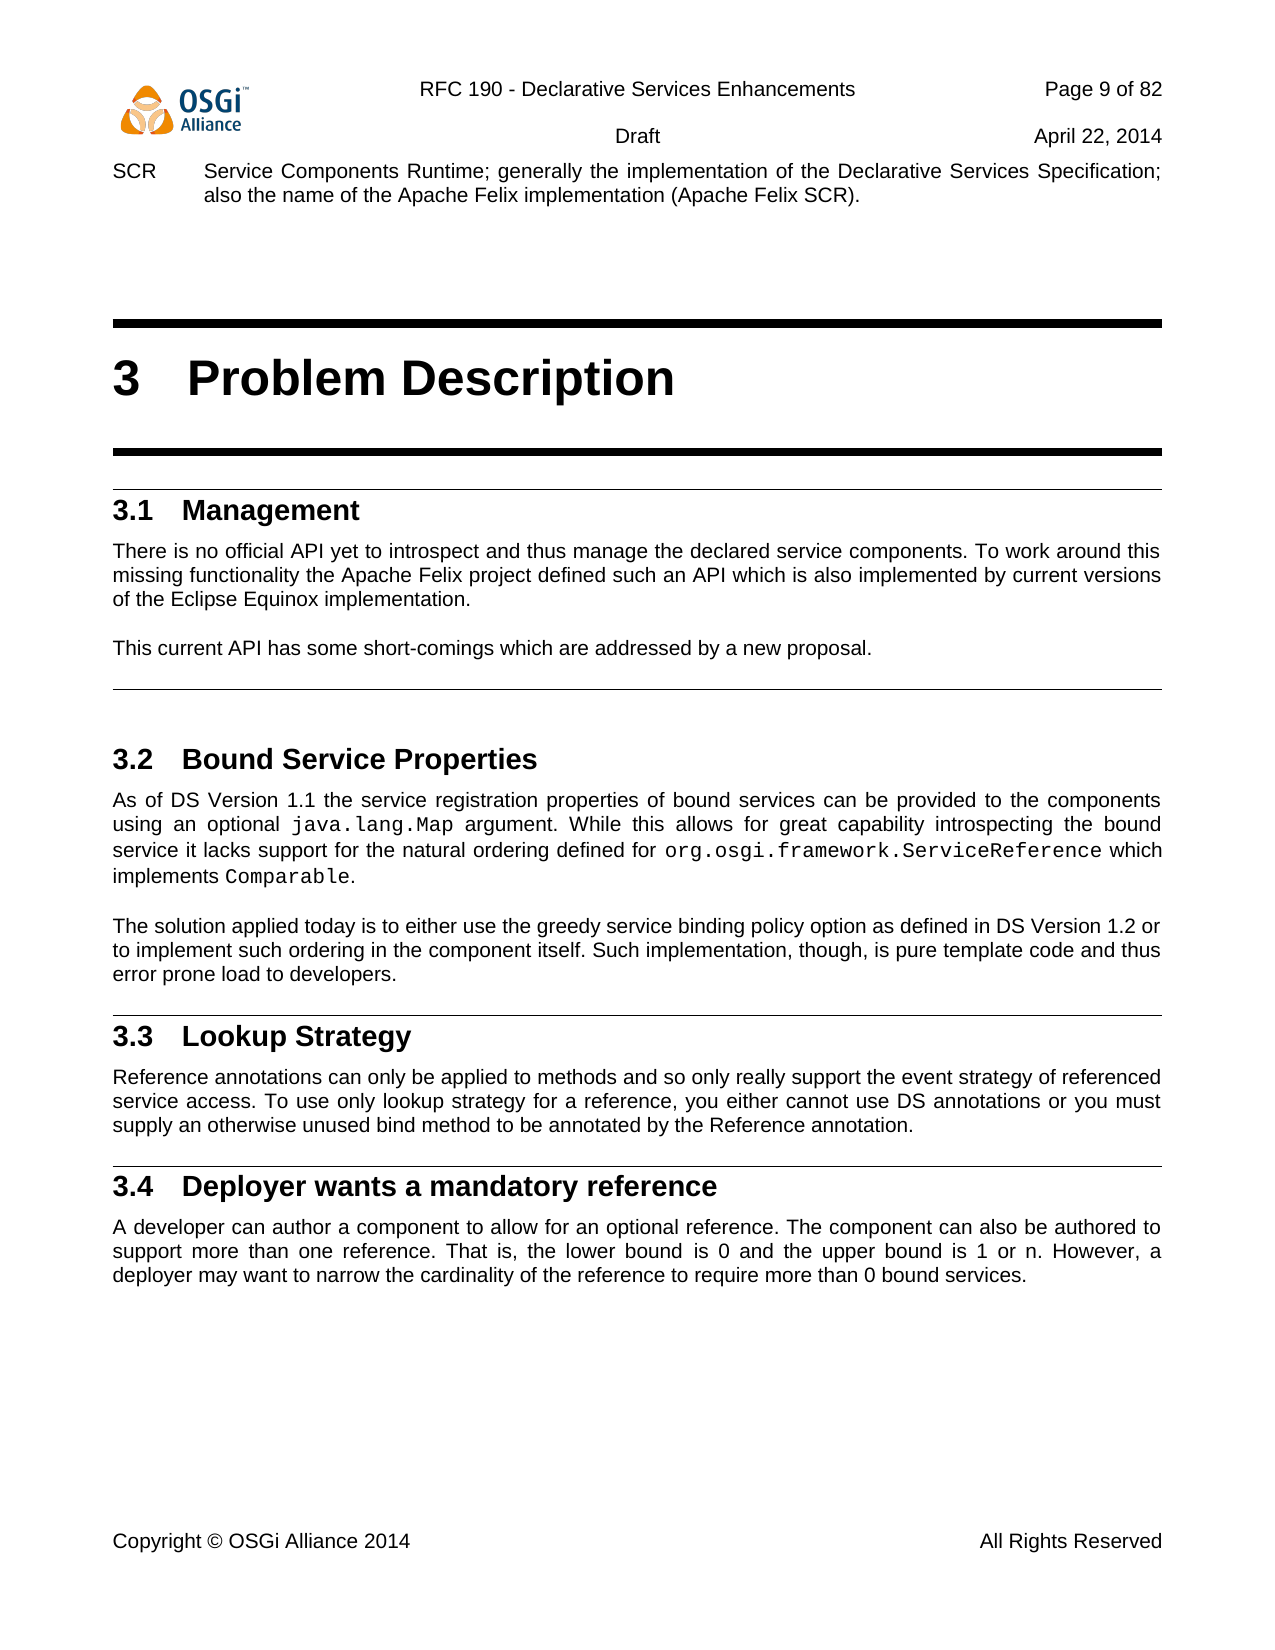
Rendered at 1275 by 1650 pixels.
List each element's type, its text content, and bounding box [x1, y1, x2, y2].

subtitle Lookup Strategy [112, 1016, 1162, 1052]
subtitle Management [112, 490, 1162, 526]
text The solution applied today is to either use the greedy service binding policy option as defined in DS Version 1.2 or to implement such ordering in the component itself. Such implementation, though, is pure template code and thus error prone load to developers. [112, 914, 1162, 986]
subtitle Deployer wants a mandatory reference [112, 1167, 1162, 1202]
subtitle Bound Service Properties [112, 739, 1162, 775]
text A developer can author a component to allow for an optional reference. The component can also be authored to support more than one reference. That is, the lower bound is 0 and the upper bound is 1 or n. However, a deployer may want to narrow the cardinality of the reference to require more than 0 bound services. [112, 1215, 1162, 1287]
picture [113, 78, 257, 142]
text There is no official API yet to introspect and thus manage the declared service components. To work around this missing functionality the Apache Felix project defined such an API which is also implemented by current versions of the Eclipse Equinox implementation. [112, 538, 1162, 610]
subtitle Problem Description [112, 320, 1162, 456]
text This current API has some short-comings which are addressed by a new proposal. [112, 635, 1162, 659]
text As of DS Version 1.1 the service registration properties of bound services can be provided to the components using an optional java.lang.Map argument. While this allows for great capability introspecting the bound service it lacks support for the natural ordering defined for org.osgi.framework.ServiceReference which implements Comparable. [112, 788, 1162, 889]
text SCR Service Components Runtime; generally the implementation of the Declarative Services Specification; also the name of the Apache Felix implementation (Apache Felix SCR). [112, 159, 1162, 207]
text Reference annotations can only be applied to methods and so only really support the event strategy of referenced service access. To use only lookup strategy for a reference, you either cannot use DS annotations or you must supply an otherwise unused bind method to be annotated by the Reference annotation. [112, 1064, 1162, 1136]
